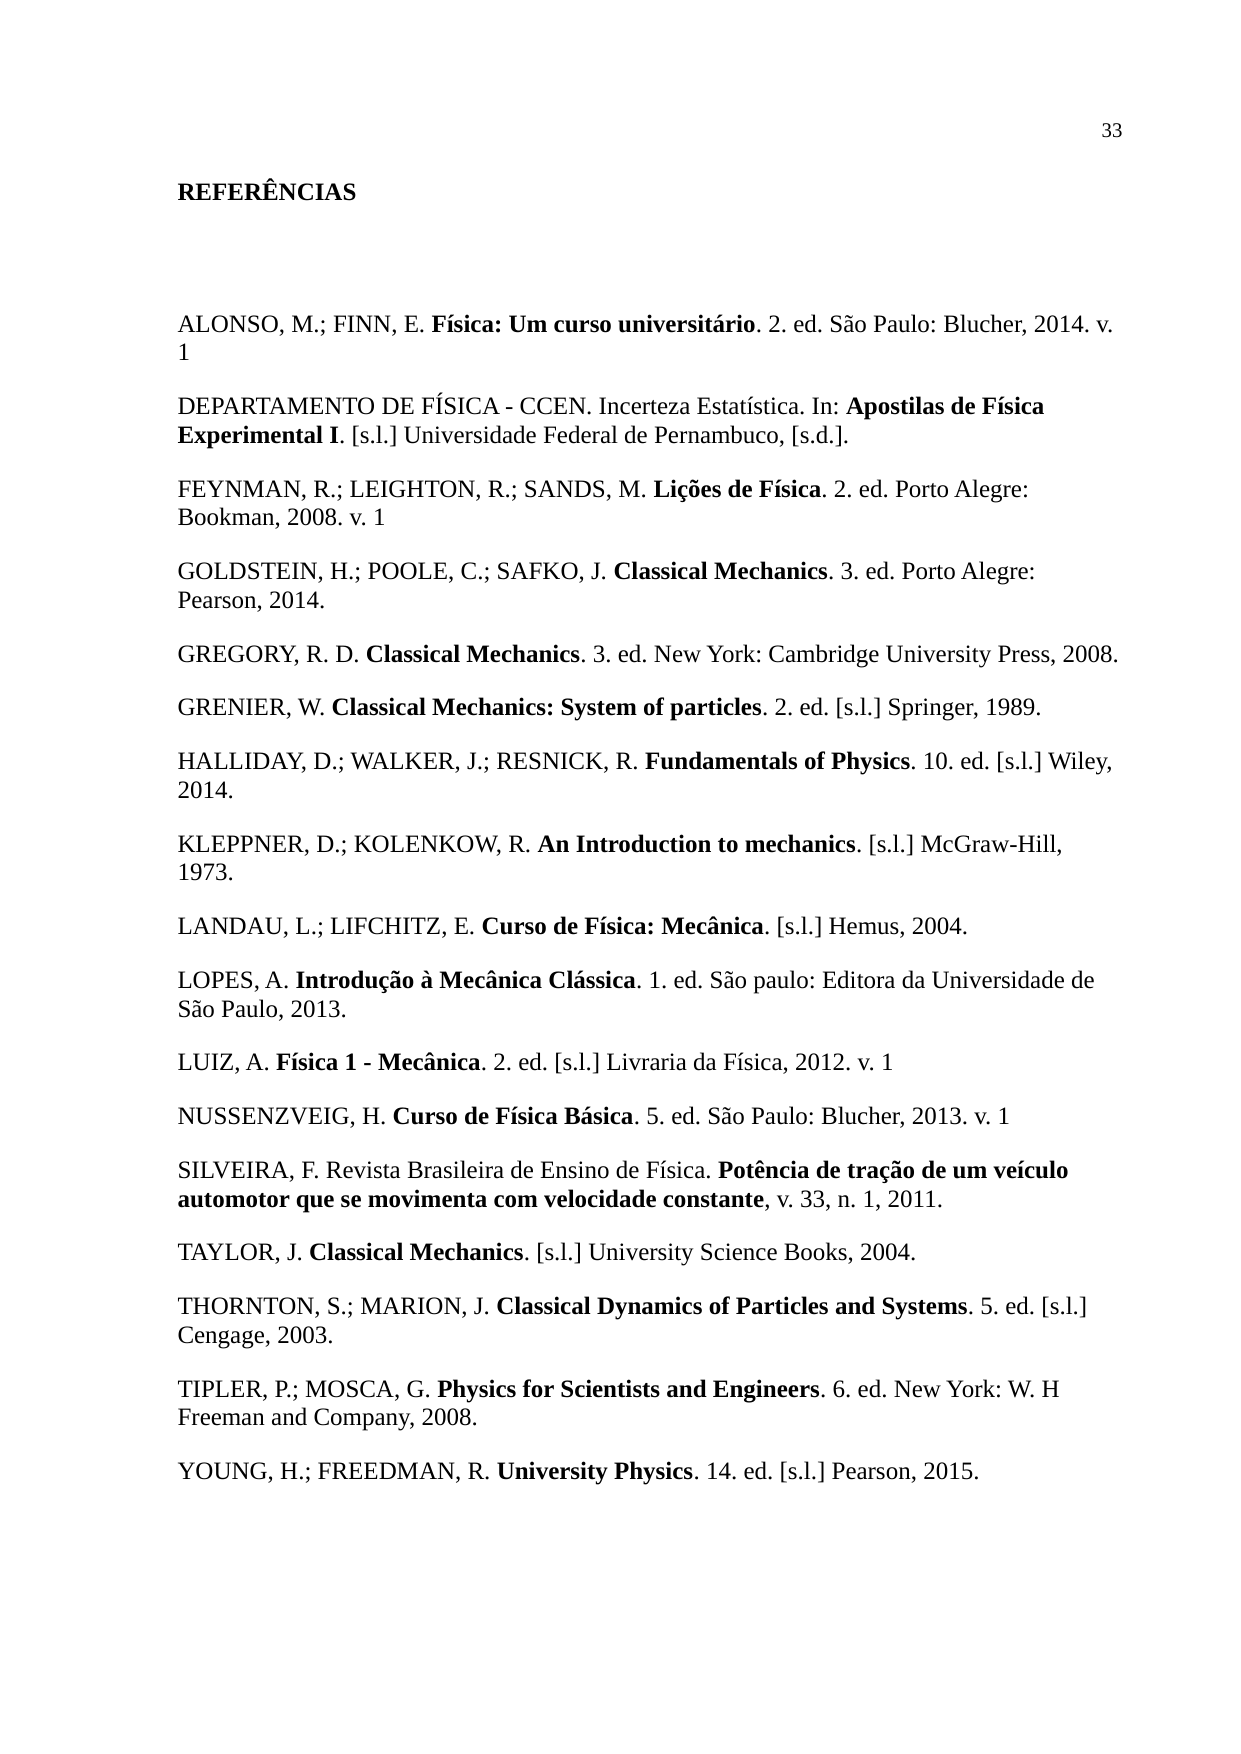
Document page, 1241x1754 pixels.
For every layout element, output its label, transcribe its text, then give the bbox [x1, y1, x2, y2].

text KLEPPNER, D.; KOLENKOW, R. An Introduction to mechanics. [s.l.] McGraw-Hill, 1973. [177, 829, 1122, 886]
subtitle Referências [177, 177, 1122, 206]
text YOUNG, H.; FREEDMAN, R. University Physics. 14. ed. [s.l.] Pearson, 2015. [177, 1456, 1122, 1485]
text LOPES, A. Introdução à Mecânica Clássica. 1. ed. São paulo: Editora da Universidade de São Paulo, 2013. [177, 965, 1122, 1022]
text TIPLER, P.; MOSCA, G. Physics for Scientists and Engineers. 6. ed. New York: W. H Freeman and Company, 2008. [177, 1374, 1122, 1431]
text THORNTON, S.; MARION, J. Classical Dynamics of Particles and Systems. 5. ed. [s.l.] Cengage, 2003. [177, 1291, 1122, 1349]
text ALONSO, M.; FINN, E. Física: Um curso universitário. 2. ed. São Paulo: Blucher, 2014. v. 1 [177, 309, 1122, 366]
text GRENIER, W. Classical Mechanics: System of particles. 2. ed. [s.l.] Springer, 1989. [177, 692, 1122, 721]
text SILVEIRA, F. Revista Brasileira de Ensino de Física. Potência de tração de um veículo automotor que se movimenta com velocidade constante, v. 33, n. 1, 2011. [177, 1155, 1122, 1212]
text FEYNMAN, R.; LEIGHTON, R.; SANDS, M. Lições de Física. 2. ed. Porto Alegre: Bookman, 2008. v. 1 [177, 474, 1122, 531]
text TAYLOR, J. Classical Mechanics. [s.l.] University Science Books, 2004. [177, 1237, 1122, 1266]
text GOLDSTEIN, H.; POOLE, C.; SAFKO, J. Classical Mechanics. 3. ed. Porto Alegre: Pearson, 2014. [177, 556, 1122, 614]
text DEPARTAMENTO DE FÍSICA - CCEN. Incerteza Estatística. In: Apostilas de Física Experimental I. [s.l.] Universidade Federal de Pernambuco, [s.d.]. [177, 391, 1122, 449]
text GREGORY, R. D. Classical Mechanics. 3. ed. New York: Cambridge University Press, 2008. [177, 639, 1122, 667]
text NUSSENZVEIG, H. Curso de Física Básica. 5. ed. São Paulo: Blucher, 2013. v. 1 [177, 1101, 1122, 1130]
text LUIZ, A. Física 1 - Mecânica. 2. ed. [s.l.] Livraria da Física, 2012. v. 1 [177, 1047, 1122, 1076]
text LANDAU, L.; LIFCHITZ, E. Curso de Física: Mecânica. [s.l.] Hemus, 2004. [177, 911, 1122, 940]
text HALLIDAY, D.; WALKER, J.; RESNICK, R. Fundamentals of Physics. 10. ed. [s.l.] Wiley, 2014. [177, 746, 1122, 804]
